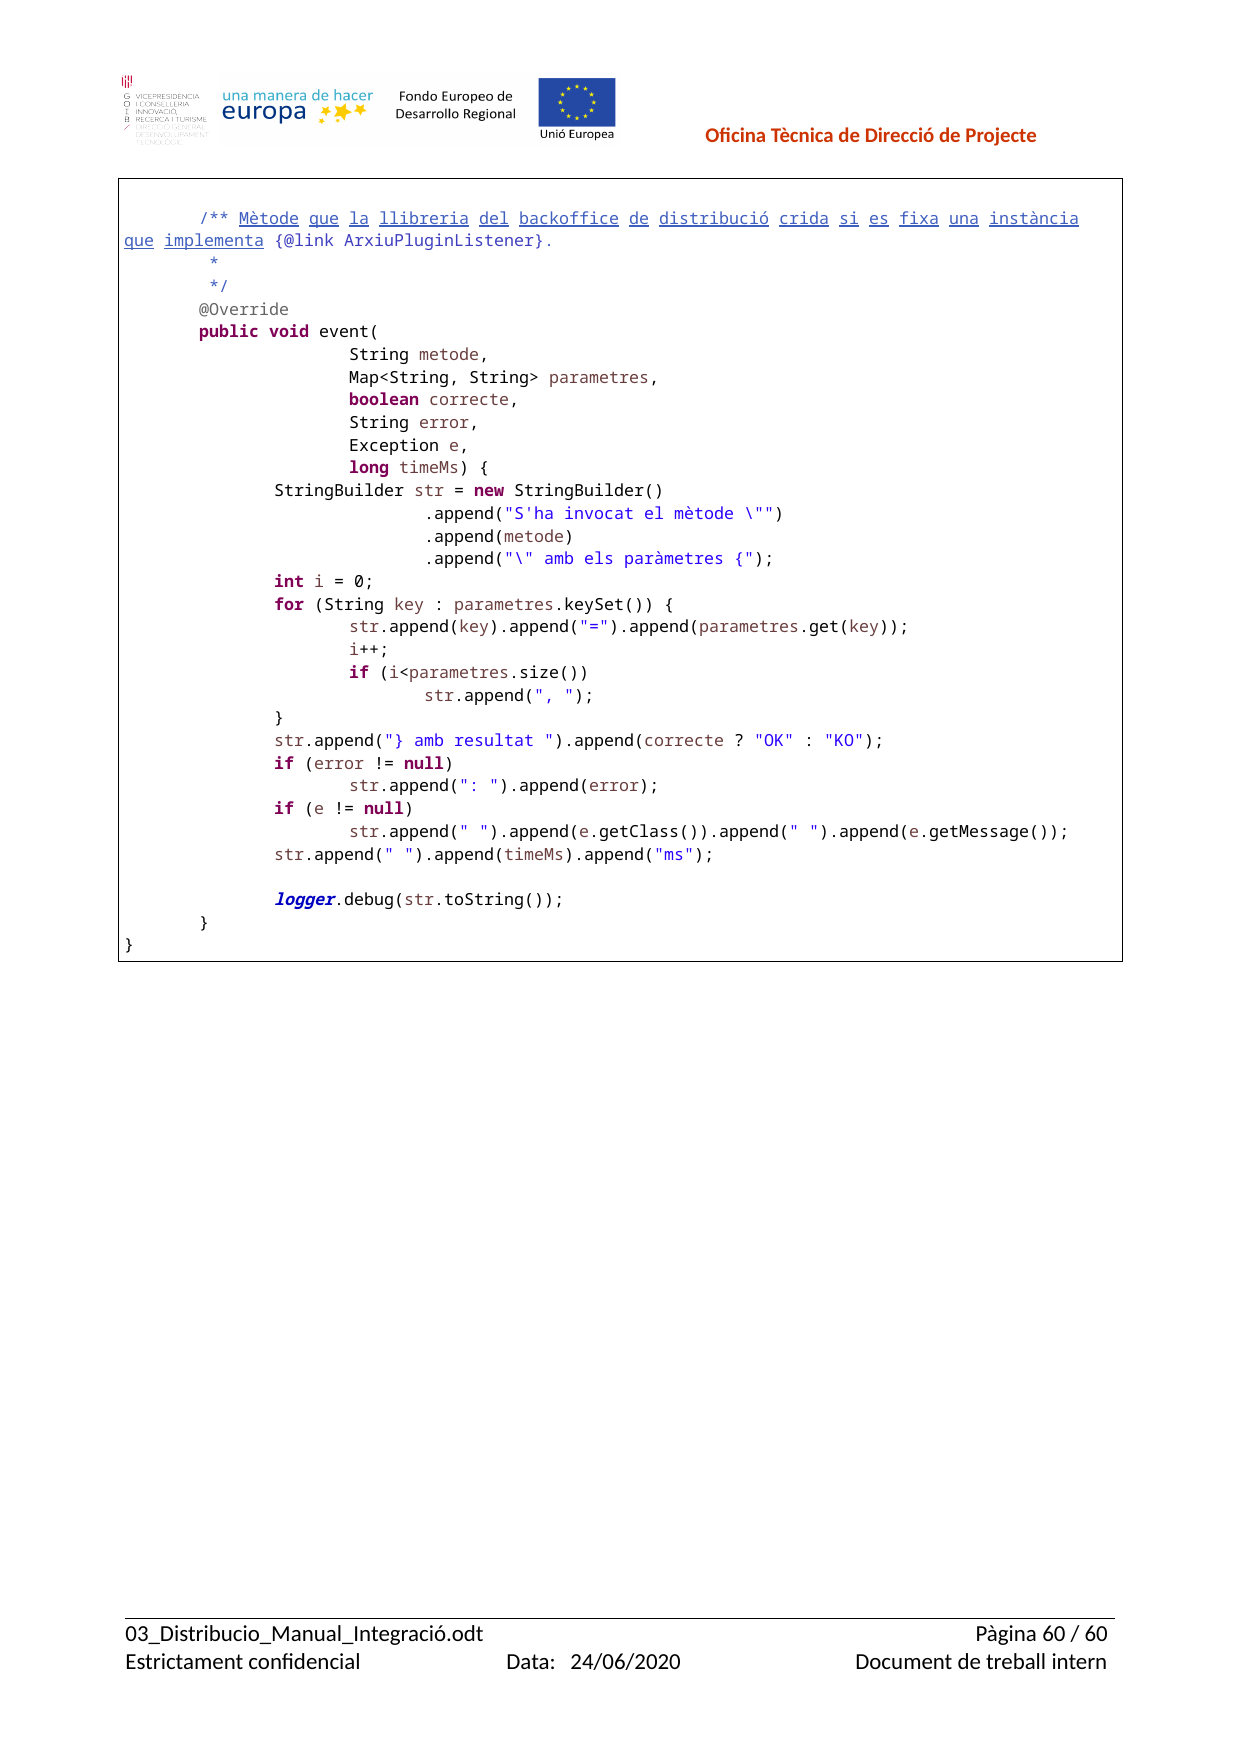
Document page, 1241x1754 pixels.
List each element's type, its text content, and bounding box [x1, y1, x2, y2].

table_header /** Mètode que la llibreria del backoffice de distribució crida si es fixa una instància que implementa {@link ArxiuPluginListener}. * */ @Override public void event( String metode, Map<String, String> parametres, boolean correcte, String error, Exception e, long timeMs) { StringBuilder str = new StringBuilder() .append("S'ha invocat el mètode \"") .append(metode) .append("\" amb els paràmetres {"); int i = 0; for (String key : parametres.keySet()) { str.append(key).append("=").append(parametres.get(key)); i++; if (i<parametres.size()) str.append(", "); } str.append("} amb resultat ").append(correcte ? "OK" : "KO"); if (error != null) str.append(": ").append(error); if (e != null) str.append(" ").append(e.getClass()).append(" ").append(e.getMessage()); str.append(" ").append(timeMs).append("ms"); logger.debug(str.toString()); } } [119, 179, 1122, 961]
picture [118, 73, 213, 147]
picture [219, 73, 621, 147]
